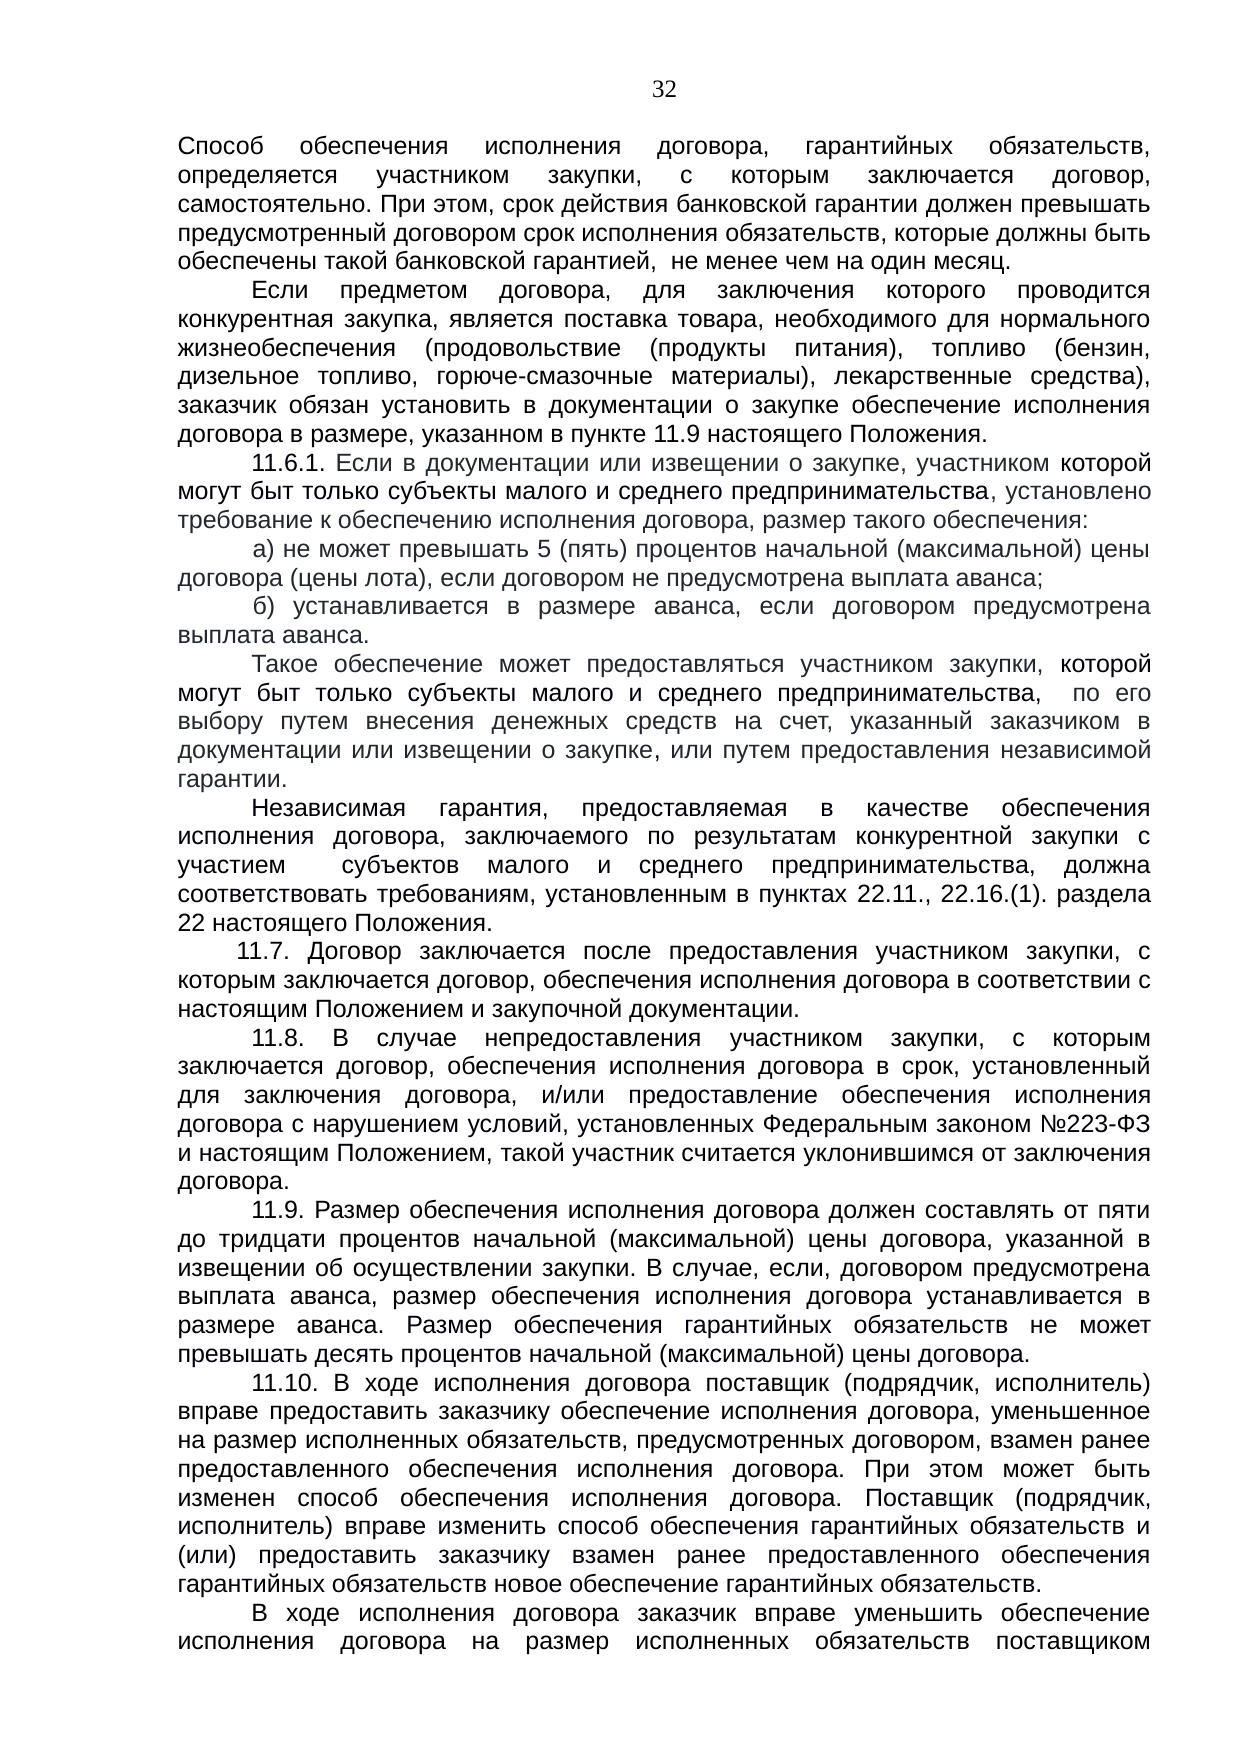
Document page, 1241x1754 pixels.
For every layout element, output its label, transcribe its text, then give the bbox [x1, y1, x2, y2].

text Такое обеспечение может предоставляться участником закупки, которой могут быт только субъекты малого и среднего предпринимательства, по его выбору путем внесения денежных средств на счет, указанный заказчиком в документации или извещении о закупке, или путем предоставления независимой гарантии. [177, 649, 1152, 793]
text Способ обеспечения исполнения договора, гарантийных обязательств, определяется участником закупки, с которым заключается договор, самостоятельно. При этом, срок действия банковской гарантии должен превышать предусмотренный договором срок исполнения обязательств, которые должны быть обеспечены такой банковской гарантией, не менее чем на один месяц. [177, 131, 1152, 275]
text Если предметом договора, для заключения которого проводится конкурентная закупка, является поставка товара, необходимого для нормального жизнеобеспечения (продовольствие (продукты питания), топливо (бензин, дизельное топливо, горюче-смазочные материалы), лекарственные средства), заказчик обязан установить в документации о закупке обеспечение исполнения договора в размере, указанном в пункте 11.9 настоящего Положения. [177, 275, 1152, 448]
text б) устанавливается в размере аванса, если договором предусмотрена выплата аванса. [177, 591, 1152, 649]
text В ходе исполнения договора заказчик вправе уменьшить обеспечение исполнения договора на размер исполненных обязательств поставщиком [177, 1598, 1152, 1655]
text а) не может превышать 5 (пять) процентов начальной (максимальной) цены договора (цены лота), если договором не предусмотрена выплата аванса; [177, 534, 1152, 591]
text 11.8. В случае непредоставления участником закупки, с которым заключается договор, обеспечения исполнения договора в срок, установленный для заключения договора, и/или предоставление обеспечения исполнения договора с нарушением условий, установленных Федеральным законом №223-ФЗ и настоящим Положением, такой участник считается уклонившимся от заключения договора. [177, 1023, 1152, 1195]
text 11.6.1. Если в документации или извещении о закупке, участником которой могут быт только субъекты малого и среднего предпринимательства, установлено требование к обеспечению исполнения договора, размер такого обеспечения: [177, 448, 1152, 534]
text Независимая гарантия, предоставляемая в качестве обеспечения исполнения договора, заключаемого по результатам конкурентной закупки с участием субъектов малого и среднего предпринимательства, должна соответствовать требованиям, установленным в пунктах 22.11., 22.16.(1). раздела 22 настоящего Положения. [177, 793, 1152, 936]
text 11.9. Размер обеспечения исполнения договора должен составлять от пяти до тридцати процентов начальной (максимальной) цены договора, указанной в извещении об осуществлении закупки. В случае, если, договором предусмотрена выплата аванса, размер обеспечения исполнения договора устанавливается в размере аванса. Размер обеспечения гарантийных обязательств не может превышать десять процентов начальной (максимальной) цены договора. [177, 1195, 1152, 1368]
text 11.7. Договор заключается после предоставления участником закупки, с которым заключается договор, обеспечения исполнения договора в соответствии с настоящим Положением и закупочной документации. [177, 936, 1152, 1023]
text 11.10. В ходе исполнения договора поставщик (подрядчик, исполнитель) вправе предоставить заказчику обеспечение исполнения договора, уменьшенное на размер исполненных обязательств, предусмотренных договором, взамен ранее предоставленного обеспечения исполнения договора. При этом может быть изменен способ обеспечения исполнения договора. Поставщик (подрядчик, исполнитель) вправе изменить способ обеспечения гарантийных обязательств и (или) предоставить заказчику взамен ранее предоставленного обеспечения гарантийных обязательств новое обеспечение гарантийных обязательств. [177, 1368, 1152, 1598]
